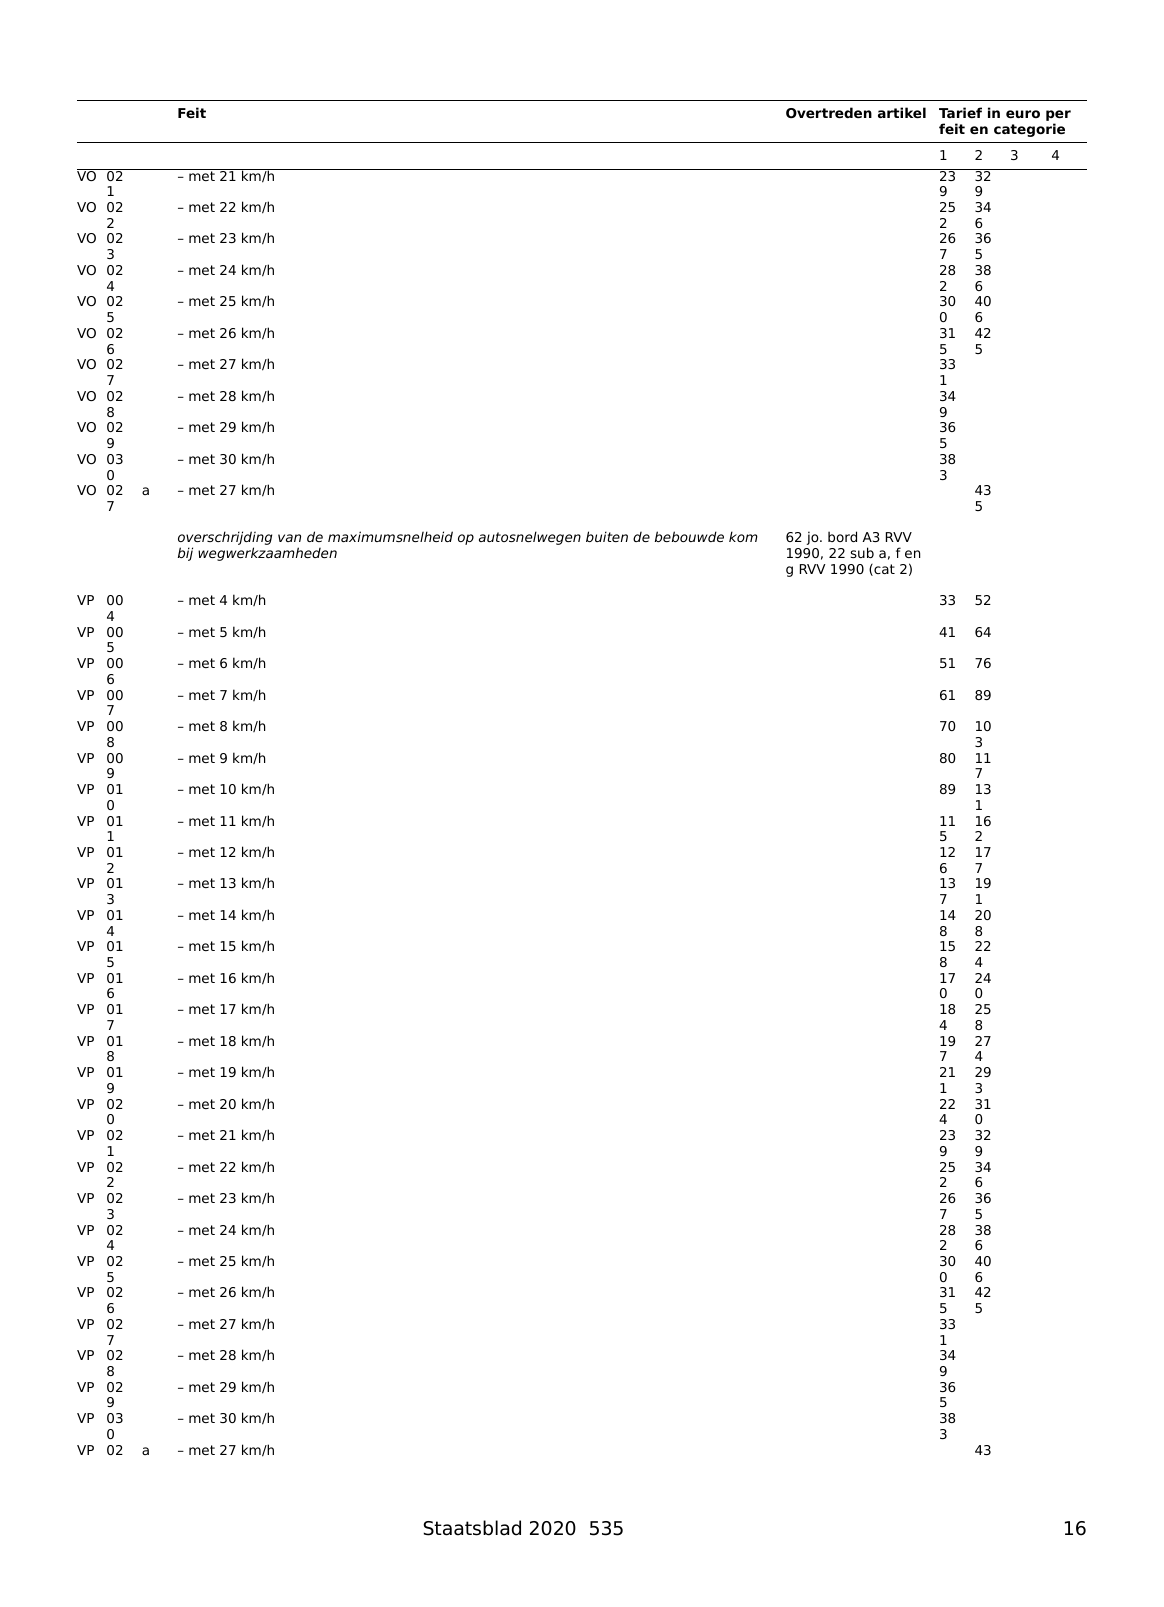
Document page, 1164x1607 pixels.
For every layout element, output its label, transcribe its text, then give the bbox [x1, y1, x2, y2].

table_cell VP [77, 1096, 100, 1128]
table_cell [1004, 656, 1045, 687]
table_cell 2 [969, 143, 1004, 168]
table_cell [1045, 813, 1087, 845]
table_cell 137 [933, 876, 968, 908]
table_cell VO [77, 170, 100, 200]
table_cell 148 [933, 908, 968, 939]
table_cell [1004, 593, 1045, 624]
table_cell [1004, 1159, 1045, 1191]
table_cell 028 [100, 1348, 136, 1379]
table_cell VP [77, 1128, 100, 1159]
table_cell VO [77, 231, 100, 263]
table_cell 131 [969, 782, 1004, 813]
table_header Overtreden artikel [780, 101, 933, 142]
table_cell 365 [933, 420, 968, 452]
table_cell [1045, 625, 1087, 656]
table_cell 162 [969, 813, 1004, 845]
table_cell [1045, 1443, 1087, 1458]
table_cell – met 25 km/h [171, 1254, 779, 1285]
table_cell [136, 971, 171, 1002]
table_cell [1004, 1034, 1045, 1065]
table_cell [1045, 452, 1087, 483]
table_cell 1 [933, 143, 968, 168]
table_cell [1045, 294, 1087, 326]
table_cell VP [77, 782, 100, 813]
table_cell 386 [969, 263, 1004, 294]
table_cell [136, 143, 171, 168]
table_cell [136, 515, 171, 530]
table_cell [780, 357, 933, 389]
table_cell [136, 750, 171, 782]
table_cell [100, 578, 136, 593]
table_cell [780, 263, 933, 294]
table_cell [780, 515, 933, 530]
table_cell [780, 1002, 933, 1033]
table_cell 267 [933, 1191, 968, 1222]
table_cell [1004, 1443, 1045, 1458]
table_cell [1004, 263, 1045, 294]
table_cell [1004, 1002, 1045, 1033]
table_cell 62 jo. bord A3 RVV 1990, 22 sub a, f en g RVV 1990 (cat 2) [780, 530, 933, 577]
table_cell 021 [100, 170, 136, 200]
table_cell [969, 357, 1004, 389]
table_cell 89 [969, 688, 1004, 719]
table_cell [780, 389, 933, 420]
table_cell [1004, 1191, 1045, 1222]
table_cell – met 25 km/h [171, 294, 779, 326]
table_cell [780, 971, 933, 1002]
table_cell – met 27 km/h [171, 483, 779, 514]
table_cell [1004, 971, 1045, 1002]
table_cell VP [77, 719, 100, 750]
table_cell 300 [933, 294, 968, 326]
table_cell [780, 1065, 933, 1096]
table_cell 435 [969, 483, 1004, 514]
table_cell [1004, 1065, 1045, 1096]
table_cell [1045, 845, 1087, 876]
table_cell 76 [969, 656, 1004, 687]
table_cell VP [77, 1254, 100, 1285]
table_cell [136, 688, 171, 719]
table_cell [1045, 876, 1087, 908]
table_cell [1045, 1096, 1087, 1128]
table_cell [1004, 170, 1045, 200]
table_cell 024 [100, 263, 136, 294]
table_cell [1045, 515, 1087, 530]
table_cell VO [77, 326, 100, 357]
table_cell [1045, 1380, 1087, 1411]
table_cell 41 [933, 625, 968, 656]
table_cell [136, 530, 171, 577]
table_header [136, 101, 171, 142]
table_cell [1004, 483, 1045, 514]
table_cell 027 [100, 357, 136, 389]
table_cell – met 6 km/h [171, 656, 779, 687]
table_cell [780, 845, 933, 876]
table_cell [780, 578, 933, 593]
table_cell – met 10 km/h [171, 782, 779, 813]
table_cell [969, 515, 1004, 530]
table_cell [77, 530, 100, 577]
table_cell [1045, 1034, 1087, 1065]
table_cell [780, 1159, 933, 1191]
table_cell VO [77, 452, 100, 483]
table_cell [780, 1348, 933, 1379]
table_cell [1045, 750, 1087, 782]
table_cell [1004, 1348, 1045, 1379]
table_cell 346 [969, 1159, 1004, 1191]
table_cell [136, 1411, 171, 1442]
table_cell [1004, 908, 1045, 939]
table_cell VP [77, 750, 100, 782]
table_cell 019 [100, 1065, 136, 1096]
table_cell [780, 1191, 933, 1222]
table_cell [933, 1443, 968, 1458]
table_cell – met 12 km/h [171, 845, 779, 876]
table_cell 383 [933, 1411, 968, 1442]
table_cell [780, 656, 933, 687]
table_cell [1045, 971, 1087, 1002]
table_cell – met 27 km/h [171, 1317, 779, 1348]
table_cell 030 [100, 452, 136, 483]
table_cell 331 [933, 357, 968, 389]
table_cell [1004, 1380, 1045, 1411]
table_cell VP [77, 593, 100, 624]
table_cell [969, 452, 1004, 483]
table_cell – met 23 km/h [171, 231, 779, 263]
table_cell [136, 939, 171, 971]
table_cell [136, 908, 171, 939]
table_cell [969, 578, 1004, 593]
table_cell 224 [933, 1096, 968, 1128]
table_cell VP [77, 1285, 100, 1317]
table_cell [1045, 719, 1087, 750]
table_cell 329 [969, 1128, 1004, 1159]
table_cell – met 11 km/h [171, 813, 779, 845]
table_cell [1004, 782, 1045, 813]
table_cell [136, 578, 171, 593]
table_cell – met 27 km/h [171, 357, 779, 389]
table_cell 009 [100, 750, 136, 782]
table_cell VP [77, 845, 100, 876]
table_cell [780, 143, 933, 168]
table_cell [136, 625, 171, 656]
table_cell [780, 483, 933, 514]
table_cell 029 [100, 1380, 136, 1411]
table_cell 4 [1045, 143, 1087, 168]
table_cell VO [77, 483, 100, 514]
table_cell [136, 719, 171, 750]
table_cell 224 [969, 939, 1004, 971]
table_cell 027 [100, 483, 136, 514]
table_cell 015 [100, 939, 136, 971]
table_cell [1004, 1096, 1045, 1128]
table_cell – met 16 km/h [171, 971, 779, 1002]
table_cell 014 [100, 908, 136, 939]
table_cell [136, 200, 171, 231]
table_cell [780, 1411, 933, 1442]
table_cell [1045, 231, 1087, 263]
table_cell VO [77, 420, 100, 452]
table_cell [77, 578, 100, 593]
table_cell [780, 1317, 933, 1348]
table_cell 026 [100, 1285, 136, 1317]
table_cell [1045, 326, 1087, 357]
table_cell – met 7 km/h [171, 688, 779, 719]
table_cell 64 [969, 625, 1004, 656]
table_cell [136, 1096, 171, 1128]
table_cell [136, 452, 171, 483]
table_cell [77, 143, 100, 168]
table_cell 61 [933, 688, 968, 719]
table_cell 018 [100, 1034, 136, 1065]
table_cell VP [77, 1380, 100, 1411]
table_cell 029 [100, 420, 136, 452]
table_cell VP [77, 1222, 100, 1254]
table_cell 028 [100, 389, 136, 420]
table_cell [780, 326, 933, 357]
table_cell [1045, 1254, 1087, 1285]
table_cell 024 [100, 1222, 136, 1254]
table_cell [100, 143, 136, 168]
table_cell [780, 1222, 933, 1254]
table_cell 43 [969, 1443, 1004, 1458]
table_cell 117 [969, 750, 1004, 782]
table_cell VP [77, 876, 100, 908]
table_cell 208 [969, 908, 1004, 939]
table_cell [77, 515, 100, 530]
table_cell [1045, 1317, 1087, 1348]
table_cell [1045, 1128, 1087, 1159]
table_cell [136, 656, 171, 687]
table_cell – met 14 km/h [171, 908, 779, 939]
table_cell VP [77, 1411, 100, 1442]
table_cell 52 [969, 593, 1004, 624]
table_cell 177 [969, 845, 1004, 876]
table_cell 008 [100, 719, 136, 750]
table_cell VP [77, 1065, 100, 1096]
table_cell 51 [933, 656, 968, 687]
table_cell [136, 231, 171, 263]
table_cell [136, 1254, 171, 1285]
table_cell – met 28 km/h [171, 389, 779, 420]
table_cell 258 [969, 1002, 1004, 1033]
table_cell 005 [100, 625, 136, 656]
table_cell 023 [100, 1191, 136, 1222]
table_cell [1045, 656, 1087, 687]
table_cell [1004, 578, 1045, 593]
table_cell [933, 483, 968, 514]
table_cell [136, 1380, 171, 1411]
table_cell VP [77, 625, 100, 656]
table_cell [1045, 1222, 1087, 1254]
table_cell [780, 1380, 933, 1411]
table_cell [780, 1128, 933, 1159]
table_cell [136, 1191, 171, 1222]
table_cell [780, 452, 933, 483]
table_cell 267 [933, 231, 968, 263]
table_cell 023 [100, 231, 136, 263]
table_cell [1004, 1317, 1045, 1348]
table_cell [171, 143, 779, 168]
table_cell 425 [969, 326, 1004, 357]
table_cell VP [77, 971, 100, 1002]
table_cell [1004, 294, 1045, 326]
table_cell [780, 1034, 933, 1065]
table_cell 310 [969, 1096, 1004, 1128]
table_cell [969, 1411, 1004, 1442]
table_cell – met 27 km/h [171, 1443, 779, 1458]
table_cell [136, 357, 171, 389]
table_cell [136, 593, 171, 624]
table_cell 021 [100, 1128, 136, 1159]
table_cell – met 28 km/h [171, 1348, 779, 1379]
table_cell 240 [969, 971, 1004, 1002]
table_cell [1045, 908, 1087, 939]
table_cell 365 [969, 231, 1004, 263]
table_cell – met 26 km/h [171, 326, 779, 357]
table_cell 315 [933, 326, 968, 357]
table_cell 010 [100, 782, 136, 813]
table_cell [1045, 1065, 1087, 1096]
table_cell 030 [100, 1411, 136, 1442]
table_cell [136, 1002, 171, 1033]
table_cell [1004, 1222, 1045, 1254]
table_cell – met 8 km/h [171, 719, 779, 750]
table_cell [1045, 1159, 1087, 1191]
table_cell [1004, 750, 1045, 782]
table_cell VP [77, 813, 100, 845]
table_cell 329 [969, 170, 1004, 200]
table_cell [136, 782, 171, 813]
table_cell 33 [933, 593, 968, 624]
table_cell [969, 1348, 1004, 1379]
table_cell [100, 530, 136, 577]
table_cell [933, 578, 968, 593]
table_cell [1045, 389, 1087, 420]
table_cell 239 [933, 170, 968, 200]
table_cell 027 [100, 1317, 136, 1348]
table_cell 252 [933, 200, 968, 231]
table_cell [1004, 530, 1045, 577]
table_cell VP [77, 688, 100, 719]
table_cell 252 [933, 1159, 968, 1191]
table_cell [969, 1317, 1004, 1348]
table_cell [100, 515, 136, 530]
table_cell [1045, 1002, 1087, 1033]
table_cell – met 23 km/h [171, 1191, 779, 1222]
table_cell [780, 719, 933, 750]
table_cell [136, 389, 171, 420]
table_cell 239 [933, 1128, 968, 1159]
table_cell [1004, 813, 1045, 845]
table_cell [1045, 1348, 1087, 1379]
table_cell [171, 578, 779, 593]
table_cell [1004, 389, 1045, 420]
table_cell VP [77, 908, 100, 939]
table_cell [780, 593, 933, 624]
table_cell 282 [933, 1222, 968, 1254]
table_cell 211 [933, 1065, 968, 1096]
table_cell [780, 200, 933, 231]
table_cell [780, 1254, 933, 1285]
table_cell [136, 1128, 171, 1159]
table_cell [1045, 1285, 1087, 1317]
table_cell 300 [933, 1254, 968, 1285]
table_cell 365 [969, 1191, 1004, 1222]
table_cell VP [77, 1348, 100, 1379]
table_cell 158 [933, 939, 968, 971]
table_cell – met 29 km/h [171, 1380, 779, 1411]
table_cell [1004, 688, 1045, 719]
table_header Tarief in euro per feit en categorie [933, 101, 1087, 142]
table_cell [1004, 420, 1045, 452]
table_cell [1045, 483, 1087, 514]
table_cell 004 [100, 593, 136, 624]
table_cell 331 [933, 1317, 968, 1348]
table_cell 406 [969, 1254, 1004, 1285]
table_cell [780, 1285, 933, 1317]
table_cell [136, 813, 171, 845]
table_cell VP [77, 1034, 100, 1065]
table_cell VO [77, 389, 100, 420]
table_cell [1004, 876, 1045, 908]
table_cell 025 [100, 1254, 136, 1285]
table_cell [780, 231, 933, 263]
table_cell 197 [933, 1034, 968, 1065]
table_cell 315 [933, 1285, 968, 1317]
table_cell [933, 515, 968, 530]
table_cell – met 21 km/h [171, 170, 779, 200]
table_cell – met 15 km/h [171, 939, 779, 971]
table_cell [136, 294, 171, 326]
table_cell [136, 420, 171, 452]
table_cell – met 21 km/h [171, 1128, 779, 1159]
table_cell 80 [933, 750, 968, 782]
table_cell 007 [100, 688, 136, 719]
table_cell VO [77, 294, 100, 326]
table_cell – met 19 km/h [171, 1065, 779, 1096]
table_cell VP [77, 1002, 100, 1033]
table_cell [780, 939, 933, 971]
table_cell VP [77, 1159, 100, 1191]
table_cell [136, 170, 171, 200]
table_cell – met 24 km/h [171, 1222, 779, 1254]
table_cell – met 24 km/h [171, 263, 779, 294]
table_cell [1004, 1128, 1045, 1159]
table_cell 126 [933, 845, 968, 876]
table_cell [1045, 170, 1087, 200]
table_cell 020 [100, 1096, 136, 1128]
table_cell [969, 530, 1004, 577]
table_cell 115 [933, 813, 968, 845]
table_cell VO [77, 200, 100, 231]
table_cell [1004, 1254, 1045, 1285]
table_cell a [136, 1443, 171, 1458]
table_cell – met 18 km/h [171, 1034, 779, 1065]
table_cell [136, 1034, 171, 1065]
table_cell [136, 845, 171, 876]
table_cell VO [77, 357, 100, 389]
table_cell – met 9 km/h [171, 750, 779, 782]
table_cell VP [77, 1191, 100, 1222]
table_cell [1045, 200, 1087, 231]
table_cell [1004, 200, 1045, 231]
table_cell 89 [933, 782, 968, 813]
table_cell 103 [969, 719, 1004, 750]
table_cell [136, 1348, 171, 1379]
table_cell [780, 908, 933, 939]
table_cell [1045, 357, 1087, 389]
table_cell [136, 1285, 171, 1317]
table_cell [780, 625, 933, 656]
table_cell overschrijding van de maximumsnelheid op autosnelwegen buiten de bebouwde kom bij wegwerkzaamheden [171, 530, 779, 577]
table_cell [1045, 688, 1087, 719]
table_cell 293 [969, 1065, 1004, 1096]
table_cell [1004, 357, 1045, 389]
table_cell a [136, 483, 171, 514]
table_cell 022 [100, 1159, 136, 1191]
table_cell [1004, 719, 1045, 750]
table_cell [969, 420, 1004, 452]
table_cell 406 [969, 294, 1004, 326]
table_cell [780, 688, 933, 719]
table_cell 346 [969, 200, 1004, 231]
table_cell [780, 813, 933, 845]
table_cell 016 [100, 971, 136, 1002]
table_cell 3 [1004, 143, 1045, 168]
table_cell [1045, 1191, 1087, 1222]
table_cell [1004, 231, 1045, 263]
table_cell [1004, 625, 1045, 656]
table_cell [780, 170, 933, 200]
table_cell VO [77, 263, 100, 294]
table_cell [171, 515, 779, 530]
table_cell [780, 876, 933, 908]
table_cell – met 30 km/h [171, 452, 779, 483]
table_cell [1045, 530, 1087, 577]
table_cell 006 [100, 656, 136, 687]
table_cell 170 [933, 971, 968, 1002]
table_cell 022 [100, 200, 136, 231]
table_cell – met 29 km/h [171, 420, 779, 452]
table_cell [136, 1065, 171, 1096]
table_cell 365 [933, 1380, 968, 1411]
table_cell [969, 389, 1004, 420]
table_cell [1045, 263, 1087, 294]
table_cell 274 [969, 1034, 1004, 1065]
table_cell – met 13 km/h [171, 876, 779, 908]
table_cell – met 22 km/h [171, 1159, 779, 1191]
table_cell 025 [100, 294, 136, 326]
table_cell [1045, 420, 1087, 452]
table_cell 349 [933, 389, 968, 420]
table_cell [1045, 782, 1087, 813]
table_cell [1045, 578, 1087, 593]
table_cell 70 [933, 719, 968, 750]
table_cell – met 17 km/h [171, 1002, 779, 1033]
table_cell [1045, 593, 1087, 624]
table_cell [969, 1380, 1004, 1411]
table_cell [780, 420, 933, 452]
table_cell [1004, 452, 1045, 483]
table_cell 383 [933, 452, 968, 483]
table_cell [933, 530, 968, 577]
table_cell [1004, 939, 1045, 971]
table_cell [1004, 845, 1045, 876]
table_header [100, 101, 136, 142]
table_cell [780, 782, 933, 813]
table_cell [780, 294, 933, 326]
table_cell [1004, 326, 1045, 357]
table_cell VP [77, 1443, 100, 1458]
table_cell – met 22 km/h [171, 200, 779, 231]
table_cell VP [77, 656, 100, 687]
table_cell 425 [969, 1285, 1004, 1317]
table_cell 011 [100, 813, 136, 845]
table_cell [136, 1222, 171, 1254]
table_cell 349 [933, 1348, 968, 1379]
table_cell [1004, 1411, 1045, 1442]
table_cell [780, 750, 933, 782]
table_cell 02 [100, 1443, 136, 1458]
table_cell – met 4 km/h [171, 593, 779, 624]
table_cell [136, 326, 171, 357]
table_cell [780, 1096, 933, 1128]
table_cell [1045, 1411, 1087, 1442]
table_cell – met 26 km/h [171, 1285, 779, 1317]
table_cell 386 [969, 1222, 1004, 1254]
table_cell – met 20 km/h [171, 1096, 779, 1128]
table_cell 012 [100, 845, 136, 876]
table_cell [136, 876, 171, 908]
table_header [77, 101, 100, 142]
table_cell [136, 263, 171, 294]
table_cell 013 [100, 876, 136, 908]
table_cell – met 5 km/h [171, 625, 779, 656]
table_cell [136, 1159, 171, 1191]
table_cell 017 [100, 1002, 136, 1033]
table_cell [1004, 515, 1045, 530]
table_cell 184 [933, 1002, 968, 1033]
table_cell 191 [969, 876, 1004, 908]
table_cell – met 30 km/h [171, 1411, 779, 1442]
table_cell 282 [933, 263, 968, 294]
table_cell [136, 1317, 171, 1348]
table_cell 026 [100, 326, 136, 357]
table_cell [1045, 939, 1087, 971]
table_cell [780, 1443, 933, 1458]
table_cell VP [77, 1317, 100, 1348]
table_cell VP [77, 939, 100, 971]
table_header Feit [171, 101, 779, 142]
table_cell [1004, 1285, 1045, 1317]
